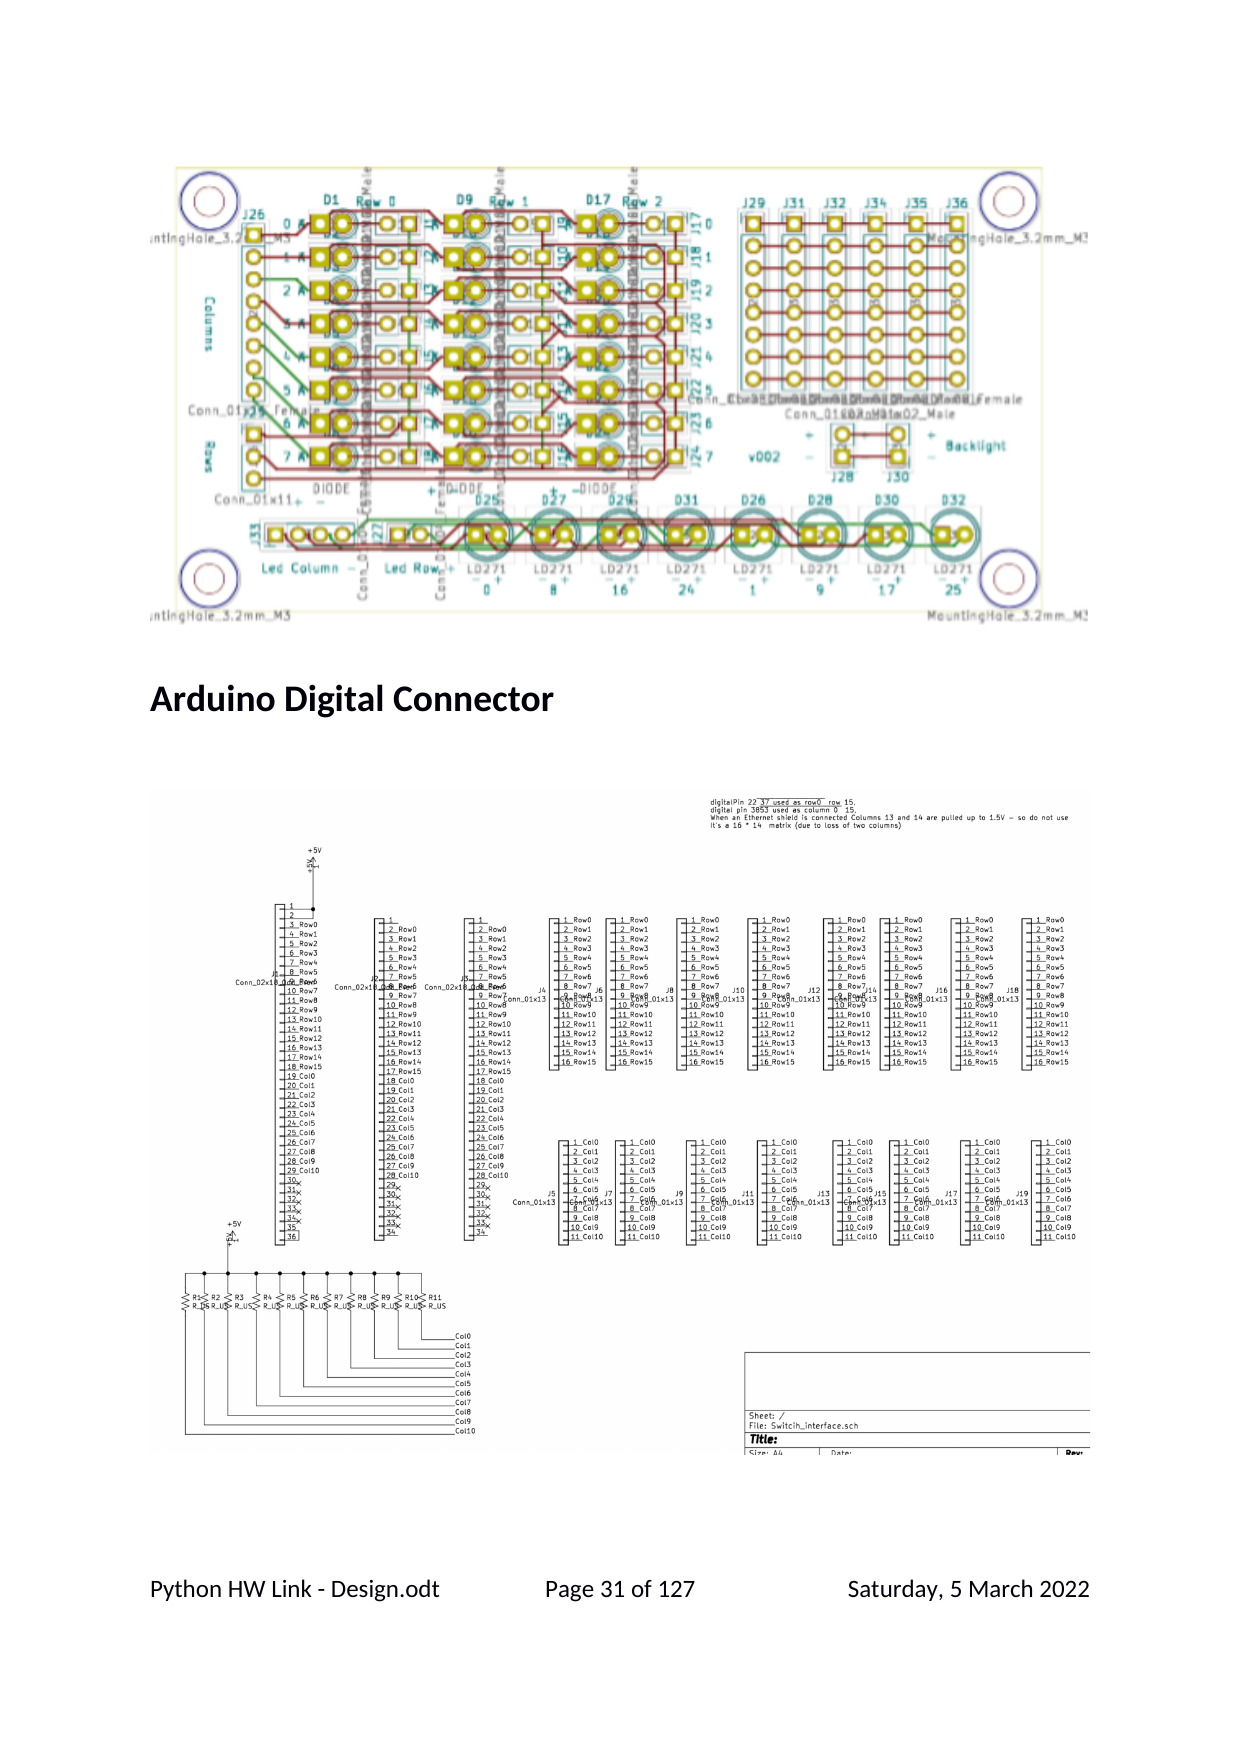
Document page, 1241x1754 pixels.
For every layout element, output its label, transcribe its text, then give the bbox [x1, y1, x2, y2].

subtitle Arduino Digital Connector [150, 675, 1090, 721]
picture [150, 790, 1091, 1455]
picture [150, 150, 1088, 638]
